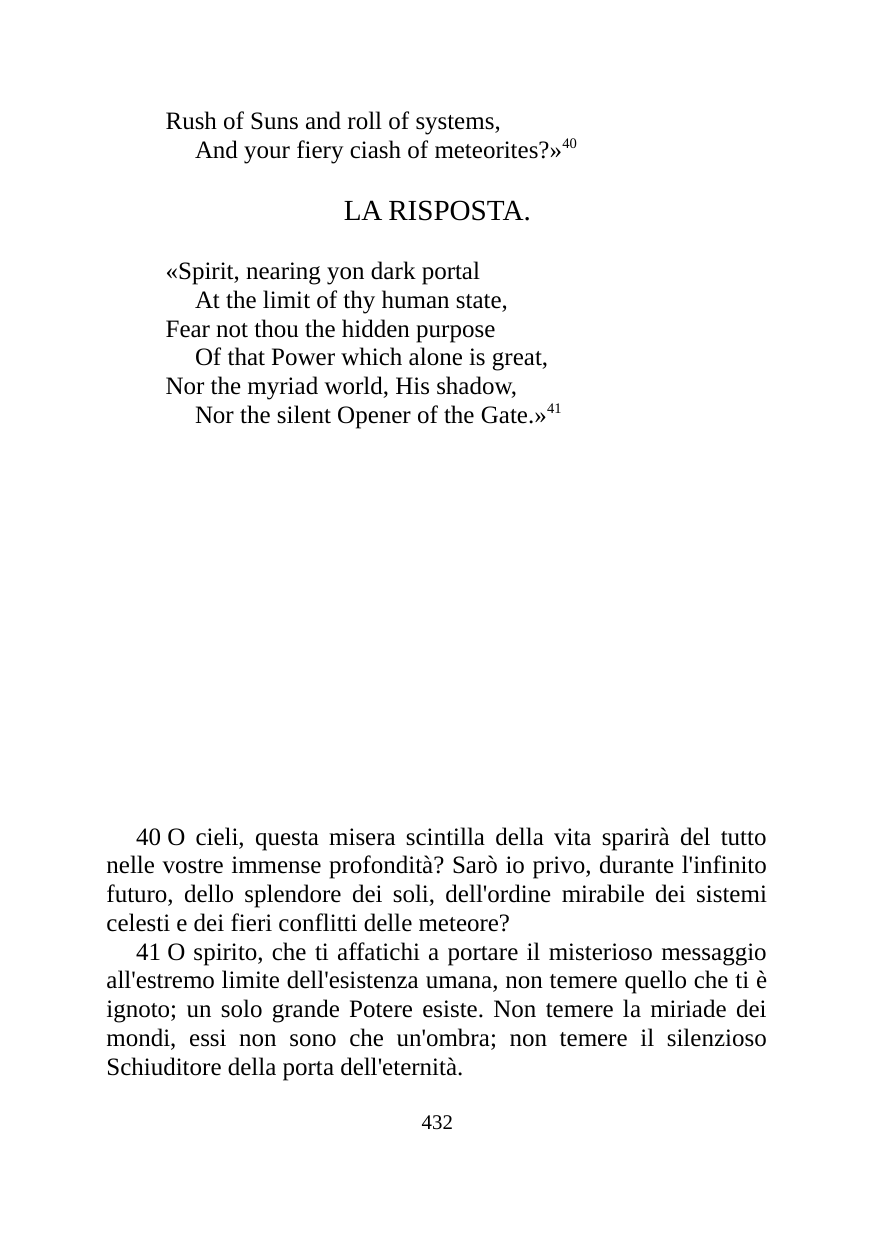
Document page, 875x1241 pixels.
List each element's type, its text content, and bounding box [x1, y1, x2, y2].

text «Spirit, nearing yon dark portal At the limit of thy human state, [165, 256, 768, 314]
text O spirito, che ti affatichi a portare il misterioso messaggio all'estremo limite dell'esistenza umana, non temere quello che ti è ignoto; un solo grande Potere esiste. Non temere la miriade dei mondi, essi non sono che un'ombra; non temere il silenzioso Schiuditore della porta dell'eternità. [106, 937, 768, 1080]
text O cieli, questa misera scintilla della vita sparirà del tutto nelle vostre immense profondità? Sarò io privo, durante l'infinito futuro, dello splendore dei soli, dell'ordine mirabile dei sistemi celesti e dei fieri conflitti delle meteore? [106, 822, 768, 937]
text Fear not thou the hidden purpose Of that Power which alone is great, [165, 314, 768, 371]
text Rush of Suns and roll of systems, And your fiery ciash of meteorites?» [165, 106, 768, 164]
text LA RISPOSTA. [106, 193, 768, 227]
text Nor the myriad world, His shadow, Nor the silent Opener of the Gate.» [165, 371, 768, 429]
